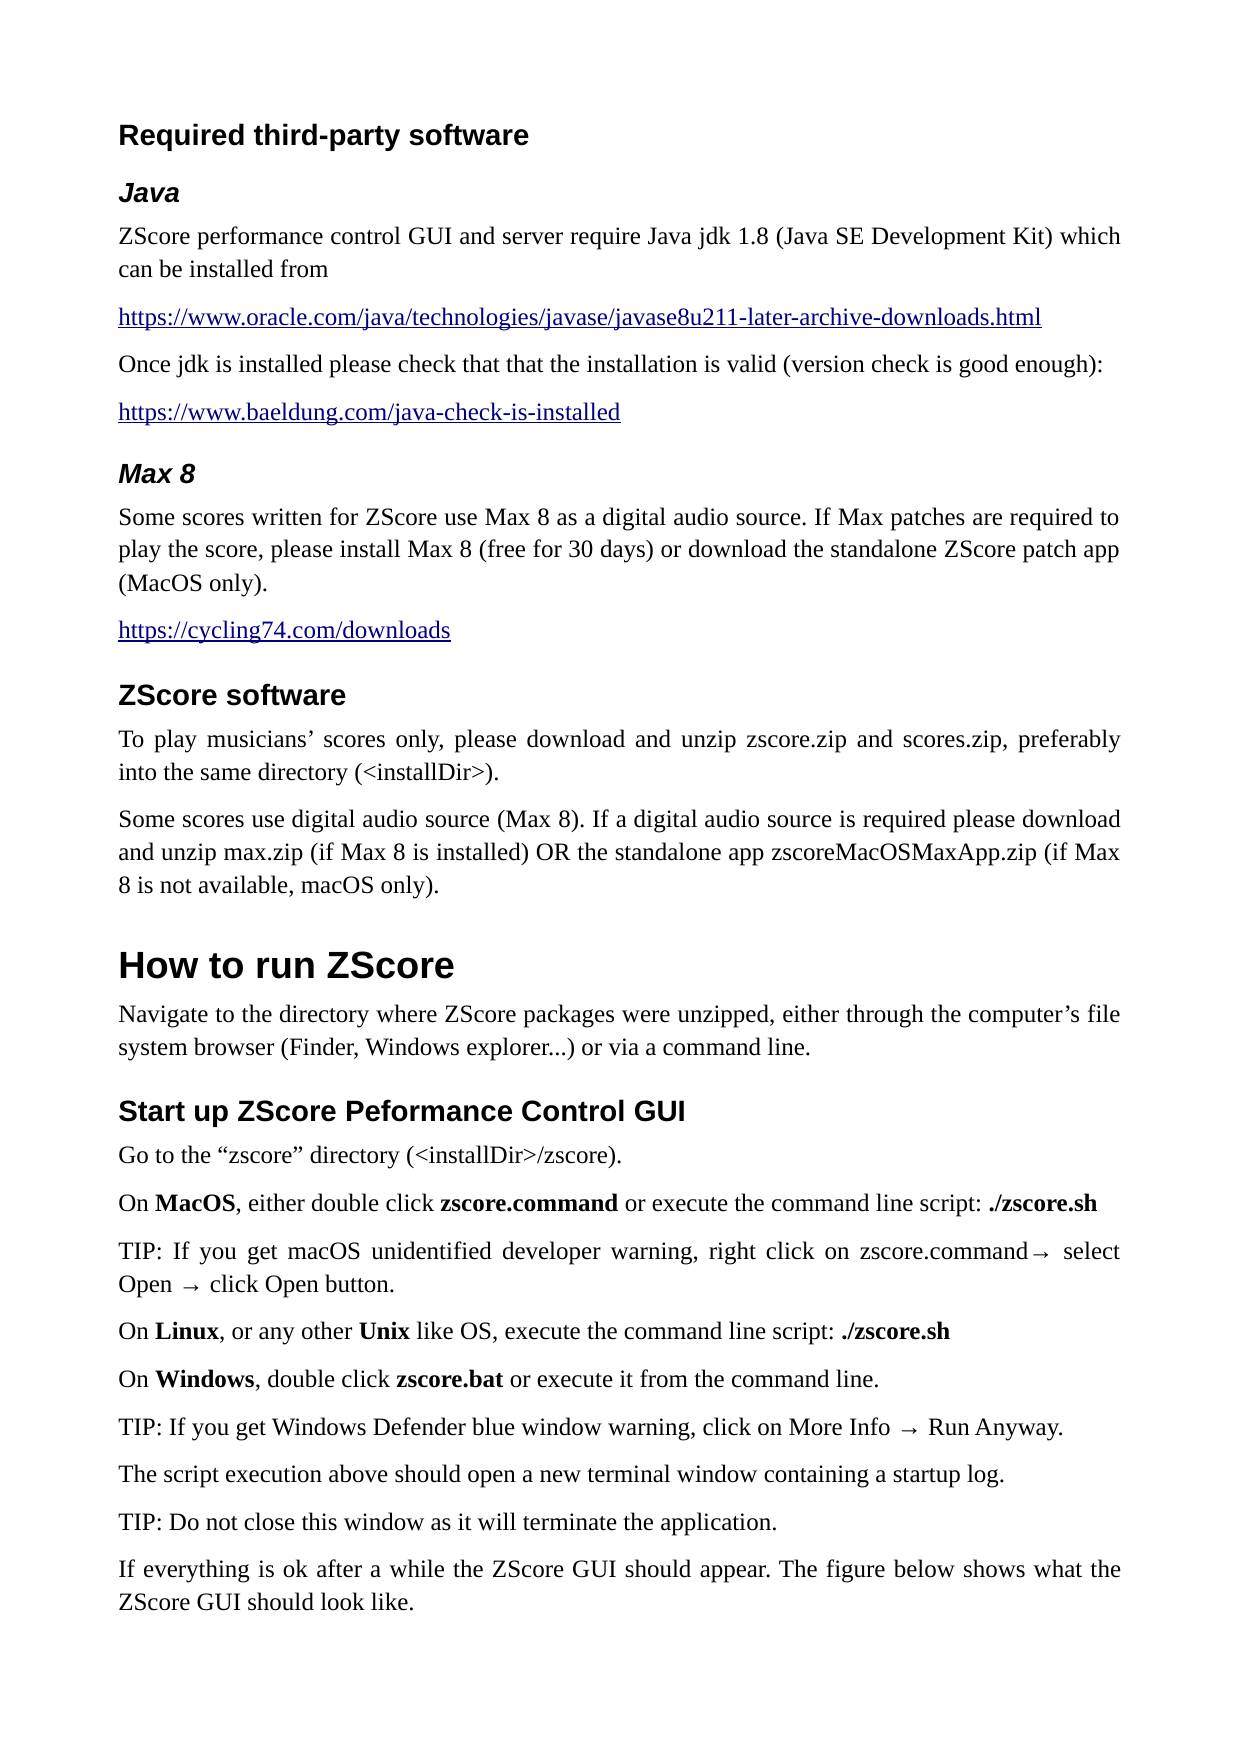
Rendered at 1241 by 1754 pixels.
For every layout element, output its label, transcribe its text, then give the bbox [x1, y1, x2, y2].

subtitle Max 8 [118, 457, 1122, 489]
subtitle Required third-party software [118, 118, 1122, 152]
subtitle Start up ZScore Peformance Control GUI [118, 1094, 1122, 1128]
text TIP: If you get macOS unidentified developer warning, right click on zscore.command→ select Open → click Open button. [118, 1236, 1122, 1297]
text Once jdk is installed please check that that the installation is valid (version check is good enough): [118, 349, 1122, 378]
text Some scores use digital audio source (Max 8). If a digital audio source is required please download and unzip max.zip (if Max 8 is installed) OR the standalone app zscoreMacOSMaxApp.zip (if Max 8 is not available, macOS only). [118, 804, 1122, 899]
text If everything is ok after a while the ZScore GUI should appear. The figure below shows what the ZScore GUI should look like. [118, 1554, 1122, 1616]
text https://www.oracle.com/java/technologies/javase/javase8u211-later-archive-downloads.html [118, 302, 1122, 331]
text https://cycling74.com/downloads [118, 615, 1122, 644]
text Navigate to the directory where ZScore packages were unzipped, either through the computer’s file system browser (Finder, Windows explorer...) or via a command line. [118, 999, 1122, 1061]
subtitle How to run ZScore [118, 943, 1122, 987]
subtitle Java [118, 177, 1122, 209]
text TIP: If you get Windows Defender blue window warning, click on More Info → Run Anyway. [118, 1412, 1122, 1440]
text https://www.baeldung.com/java-check-is-installed [118, 397, 1122, 426]
subtitle ZScore software [118, 677, 1122, 711]
text On Linux, or any other Unix like OS, execute the command line script: ./zscore.sh [118, 1316, 1122, 1345]
text Some scores written for ZScore use Max 8 as a digital audio source. If Max patches are required to play the score, please install Max 8 (free for 30 days) or download the standalone ZScore patch app (MacOS only). [118, 502, 1122, 596]
text On MacOS, either double click zscore.command or execute the command line script: ./zscore.sh [118, 1188, 1122, 1217]
text To play musicians’ scores only, please download and unzip zscore.zip and scores.zip, preferably into the same directory (<installDir>). [118, 724, 1122, 785]
text TIP: Do not close this window as it will terminate the application. [118, 1507, 1122, 1536]
text ZScore performance control GUI and server require Java jdk 1.8 (Java SE Development Kit) which can be installed from [118, 221, 1122, 283]
text The script execution above should open a new terminal window containing a startup log. [118, 1459, 1122, 1488]
text Go to the “zscore” directory (<installDir>/zscore). [118, 1141, 1122, 1169]
text On Windows, double click zscore.bat or execute it from the command line. [118, 1364, 1122, 1393]
